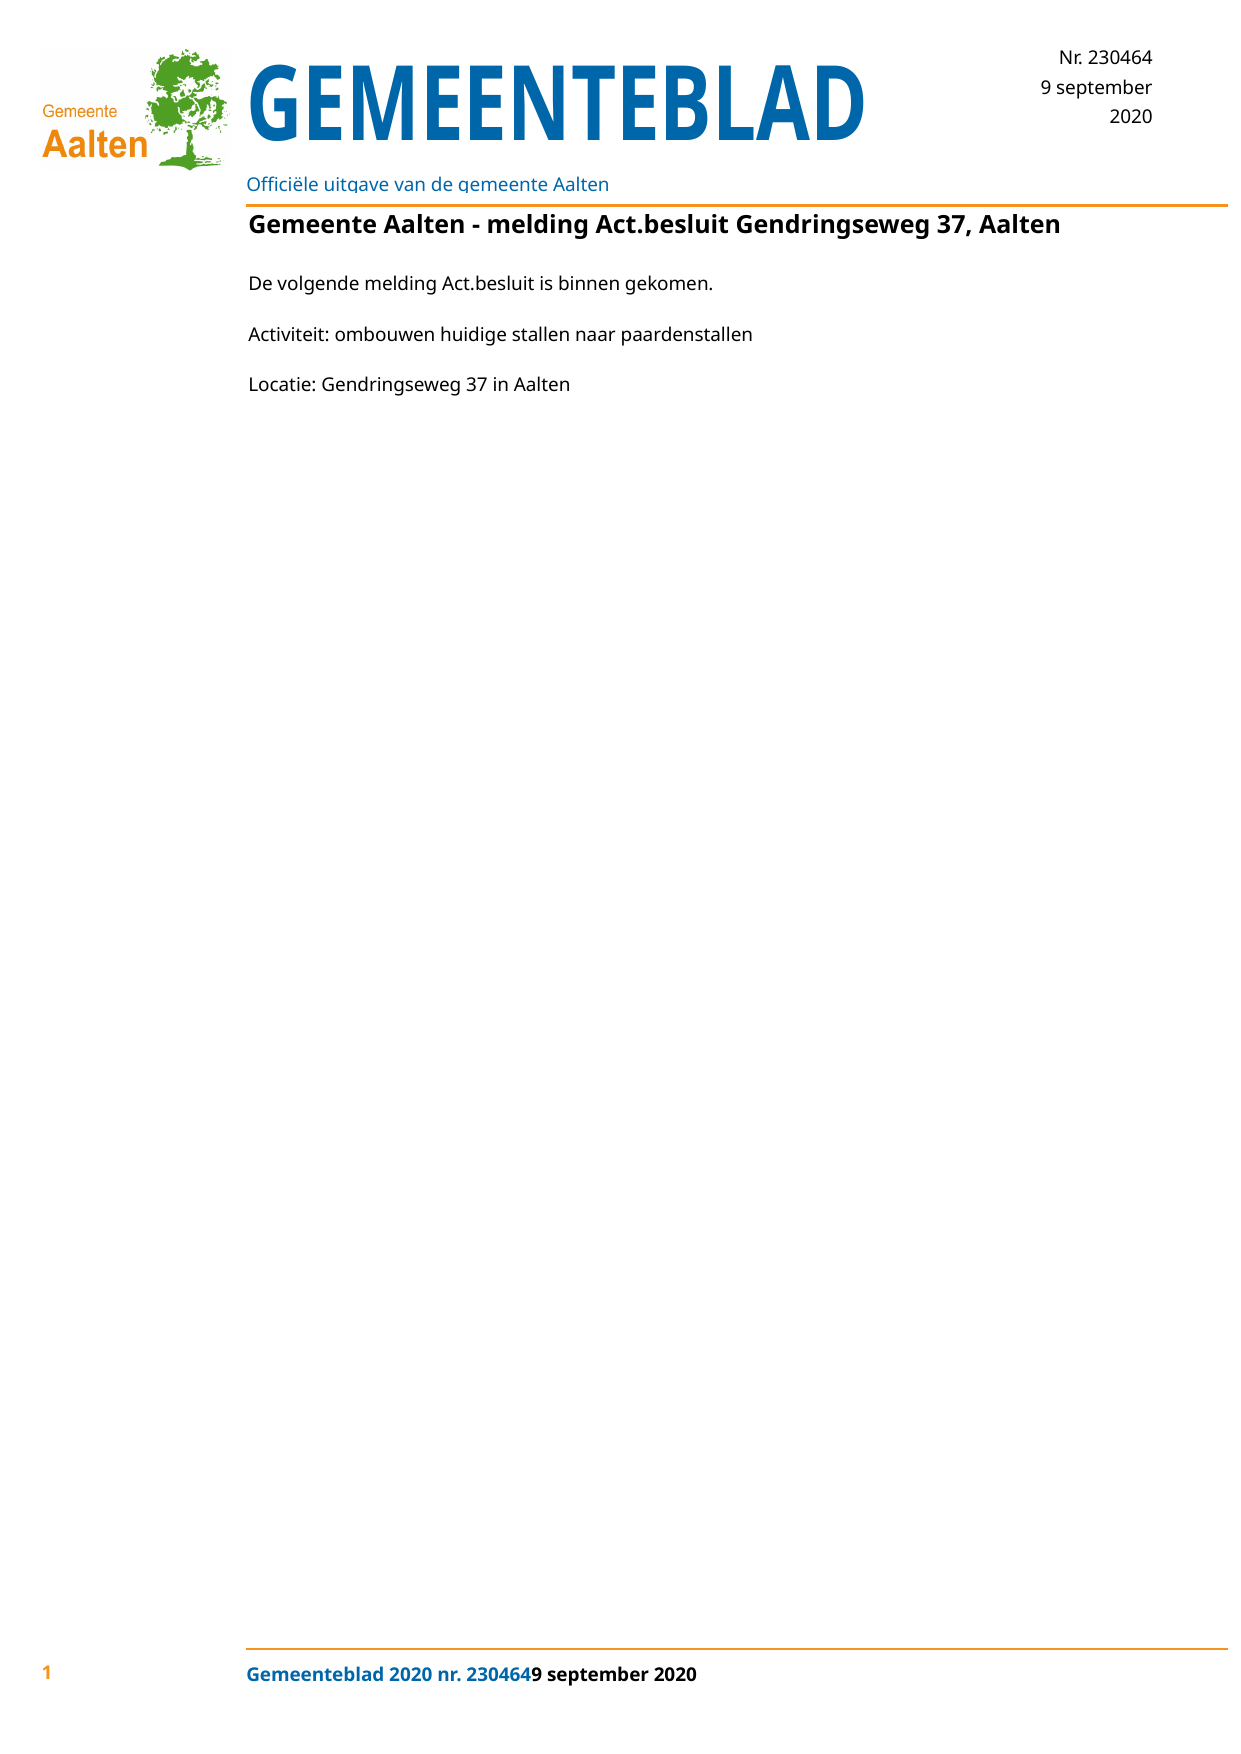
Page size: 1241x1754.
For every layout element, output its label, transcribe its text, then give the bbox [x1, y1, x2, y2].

text Activiteit: ombouwen huidige stallen naar paardenstallen [248, 321, 1152, 346]
text Locatie: Gendringseweg 37 in Aalten [248, 371, 1152, 397]
picture [41, 47, 231, 172]
text De volgende melding Act.besluit is binnen gekomen. [248, 270, 1152, 296]
text Gemeente Aalten - melding Act.besluit Gendringseweg 37, Aalten [248, 207, 1152, 241]
